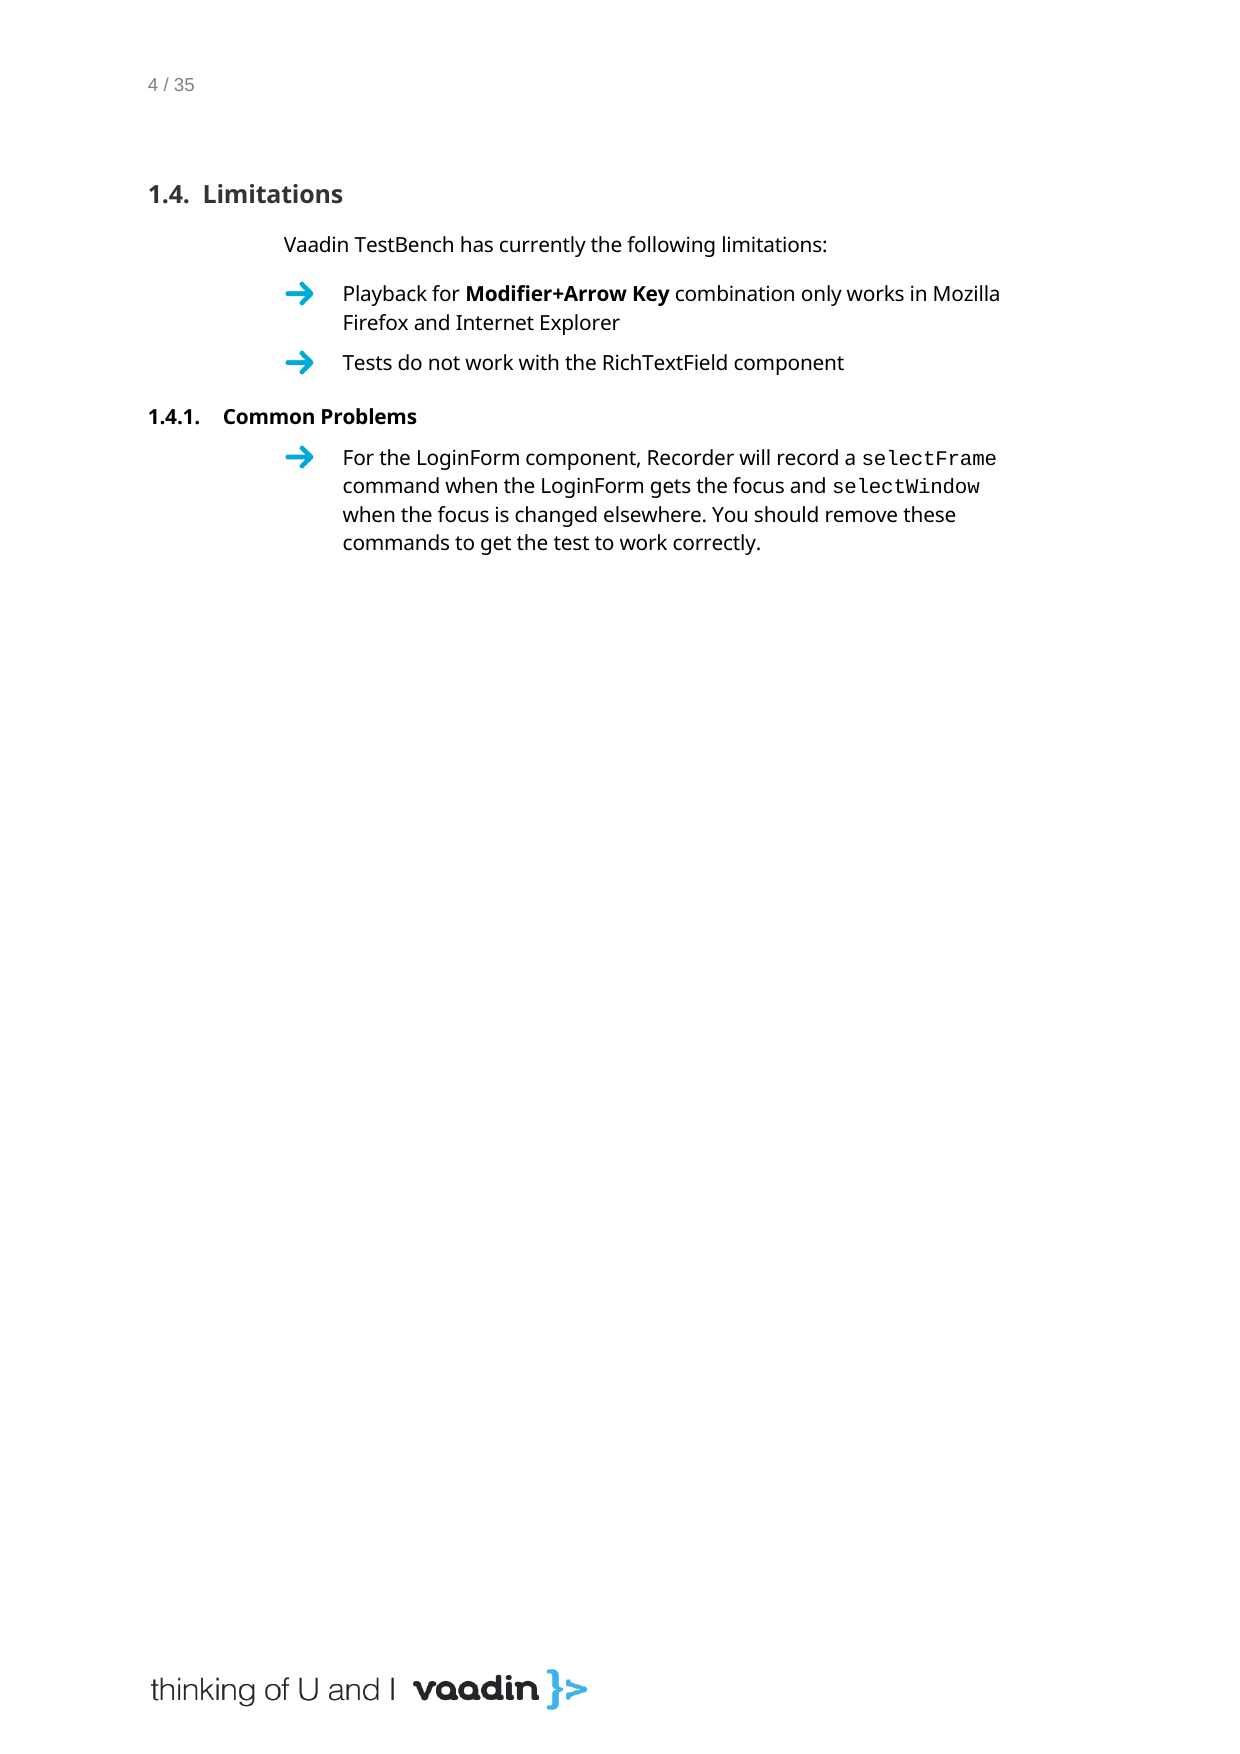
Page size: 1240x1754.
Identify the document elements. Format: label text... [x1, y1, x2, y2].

picture [304, 365, 314, 375]
picture [304, 350, 314, 360]
picture [304, 445, 314, 455]
picture [284, 350, 304, 375]
text Vaadin TestBench has currently the following limitations: [283, 230, 1033, 258]
picture [150, 1665, 590, 1712]
picture [304, 281, 314, 291]
picture [304, 296, 314, 306]
subtitle Common Problems [148, 402, 1033, 430]
list For the LoginForm component, Recorder will record a selectFrame command when the LoginForm gets the focus and selectWindow when the focus is changed elsewhere. You should remove these commands to get the test to work correctly. [283, 443, 1033, 557]
list Tests do not work with the RichTextField component [283, 348, 1033, 377]
picture [304, 459, 314, 469]
list Playback for Modifier+Arrow Key combination only works in Mozilla Firefox and Internet Explorer [283, 279, 1033, 336]
picture [284, 281, 304, 306]
picture [284, 445, 303, 469]
subtitle Limitations [148, 177, 1033, 211]
